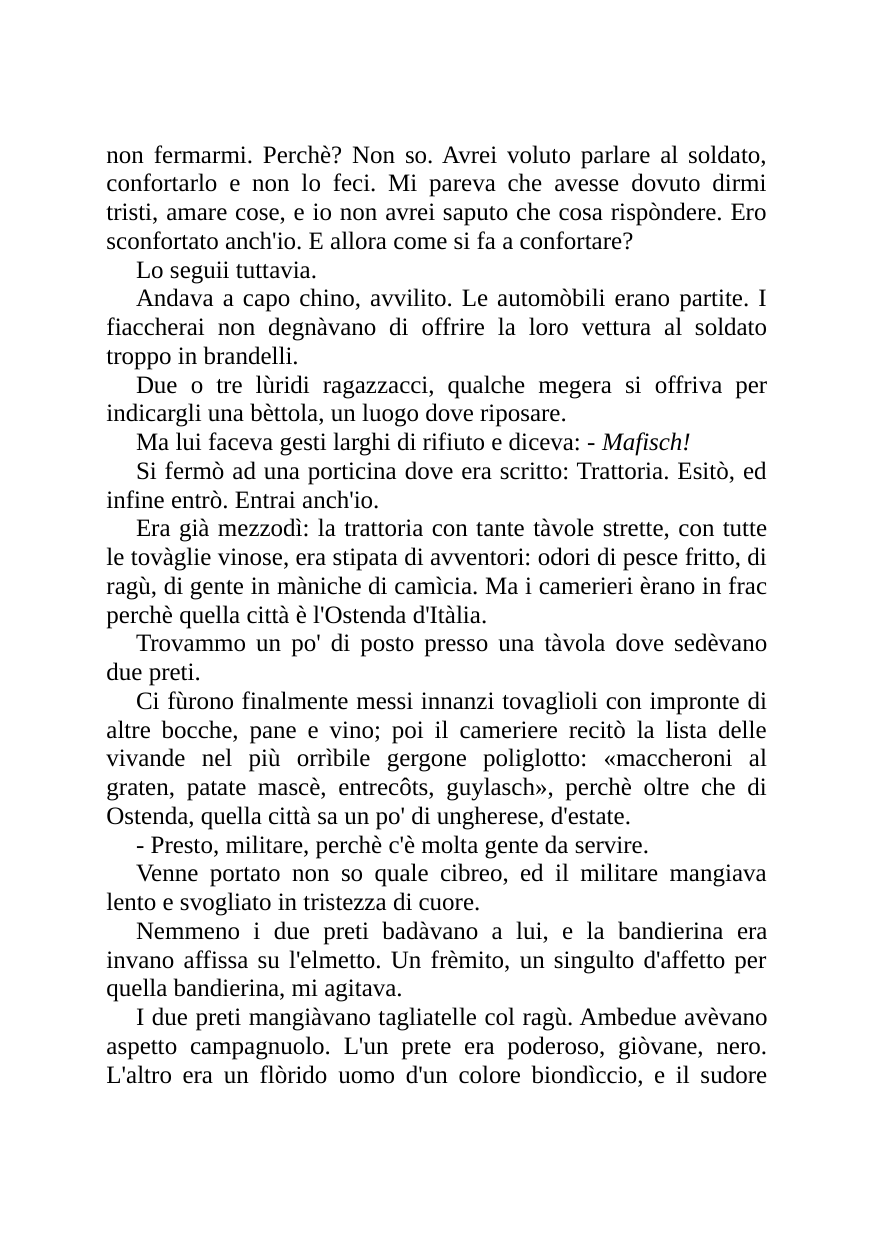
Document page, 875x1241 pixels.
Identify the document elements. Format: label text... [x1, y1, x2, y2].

text Trovammo un po' di posto presso una tàvola dove sedèvano due preti. [106, 628, 768, 686]
text I due preti mangiàvano tagliatelle col ragù. Ambedue avèvano aspetto campagnuolo. L'un prete era poderoso, giòvane, nero. L'altro era un flòrido uomo d'un colore biondìccio, e il sudore [106, 1002, 768, 1088]
text Ci fùrono finalmente messi innanzi tovaglioli con impronte di altre bocche, pane e vino; poi il cameriere recitò la lista delle vivande nel più orrìbile gergone poliglotto: «maccheroni al graten, patate mascè, entrecôts, guylasch», perchè oltre che di Ostenda, quella città sa un po' di ungherese, d'estate. [106, 686, 768, 830]
text Andava a capo chino, avvilito. Le automòbili erano partite. I fiaccherai non degnàvano di offrire la loro vettura al soldato troppo in brandelli. [106, 283, 768, 370]
text Ma lui faceva gesti larghi di rifiuto e diceva: - Mafisch! [106, 427, 768, 456]
text Era già mezzodì: la trattoria con tante tàvole strette, con tutte le tovàglie vinose, era stipata di avventori: odori di pesce fritto, di ragù, di gente in màniche di camìcia. Ma i camerieri èrano in frac perchè quella città è l'Ostenda d'Itàlia. [106, 513, 768, 628]
text Nemmeno i due preti badàvano a lui, e la bandierina era invano affissa su l'elmetto. Un frèmito, un singulto d'affetto per quella bandierina, mi agitava. [106, 916, 768, 1002]
text - Presto, militare, perchè c'è molta gente da servire. [106, 830, 768, 858]
text Venne portato non so quale cibreo, ed il militare mangiava lento e svogliato in tristezza di cuore. [106, 858, 768, 916]
text Due o tre lùridi ragazzacci, qualche megera si offriva per indicargli una bèttola, un luogo dove riposare. [106, 370, 768, 427]
text non fermarmi. Perchè? Non so. Avrei voluto parlare al soldato, confortarlo e non lo feci. Mi pareva che avesse dovuto dirmi tristi, amare cose, e io non avrei saputo che cosa rispòndere. Ero sconfortato anch'io. E allora come si fa a confortare? [106, 140, 768, 255]
text Lo seguii tuttavia. [106, 255, 768, 283]
text Si fermò ad una porticina dove era scritto: Trattoria. Esitò, ed infine entrò. Entrai anch'io. [106, 456, 768, 513]
